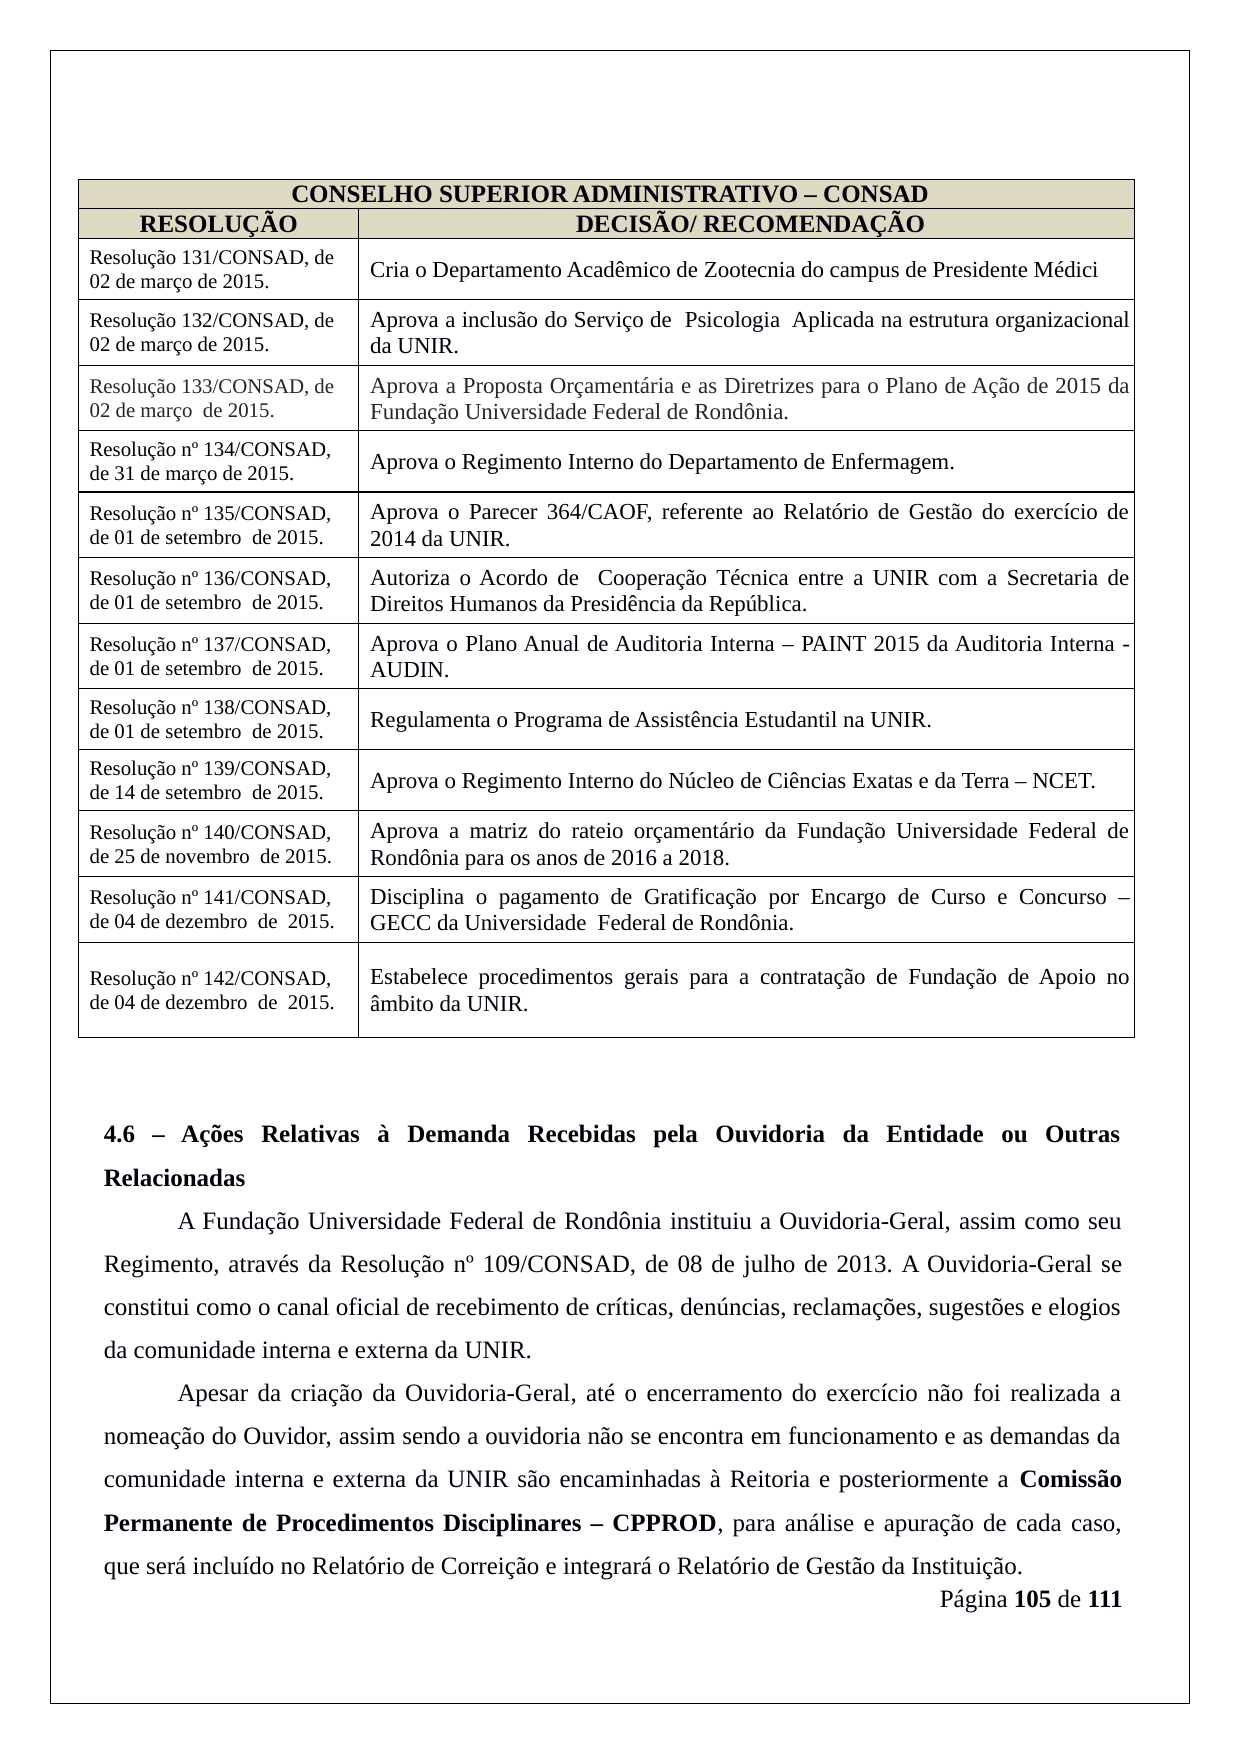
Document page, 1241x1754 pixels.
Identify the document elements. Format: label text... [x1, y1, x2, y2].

table_cell Resolução nº 137/CONSAD, de 01 de setembro de 2015. [79, 624, 358, 688]
table_cell Resolução nº 142/CONSAD, de 04 de dezembro de 2015. [79, 943, 358, 1037]
table_cell Resolução 131/CONSAD, de 02 de março de 2015. [79, 239, 358, 299]
table_cell Aprova a Proposta Orçamentária e as Diretrizes para o Plano de Ação de 2015 da Fundação Universidade Federal de Rondônia. [359, 366, 1134, 430]
text 4.6 – Ações Relativas à Demanda Recebidas pela Ouvidoria da Entidade ou Outras Relacionadas [103, 1119, 1122, 1191]
text [78, 1038, 1134, 1062]
table_cell Aprova o Parecer 364/CAOF, referente ao Relatório de Gestão do exercício de 2014 da UNIR. [359, 493, 1134, 557]
table_cell Disciplina o pagamento de Gratificação por Encargo de Curso e Concurso – GECC da Universidade Federal de Rondônia. [359, 877, 1134, 942]
table_cell Aprova a inclusão do Serviço de Psicologia Aplicada na estrutura organizacional da UNIR. [359, 300, 1134, 365]
table_cell Resolução 133/CONSAD, de 02 de março de 2015. [79, 366, 358, 430]
text A Fundação Universidade Federal de Rondônia instituiu a Ouvidoria-Geral, assim como seu Regimento, através da Resolução nº 109/CONSAD, de 08 de julho de 2013. A Ouvidoria-Geral se constitui como o canal oficial de recebimento de críticas, denúncias, reclamações, sugestões e elogios da comunidade interna e externa da UNIR. [103, 1206, 1122, 1364]
table_header CONSELHO SUPERIOR ADMINISTRATIVO – CONSAD [79, 180, 1134, 208]
table_cell Resolução nº 140/CONSAD, de 25 de novembro de 2015. [79, 811, 358, 876]
table_cell Resolução nº 139/CONSAD, de 14 de setembro de 2015. [79, 750, 358, 810]
table_cell Resolução nº 141/CONSAD, de 04 de dezembro de 2015. [79, 877, 358, 942]
table_cell Aprova o Regimento Interno do Departamento de Enfermagem. [359, 431, 1134, 491]
table_cell Estabelece procedimentos gerais para a contratação de Fundação de Apoio no âmbito da UNIR. [359, 943, 1134, 1037]
table_cell Resolução nº 135/CONSAD, de 01 de setembro de 2015. [79, 493, 358, 557]
table_cell Aprova o Regimento Interno do Núcleo de Ciências Exatas e da Terra – NCET. [359, 750, 1134, 810]
table_cell Resolução 132/CONSAD, de 02 de março de 2015. [79, 300, 358, 365]
table_cell Resolução nº 134/CONSAD, de 31 de março de 2015. [79, 431, 358, 491]
table_cell Resolução nº 138/CONSAD, de 01 de setembro de 2015. [79, 689, 358, 749]
table_cell Regulamenta o Programa de Assistência Estudantil na UNIR. [359, 689, 1134, 749]
table_cell Aprova a matriz do rateio orçamentário da Fundação Universidade Federal de Rondônia para os anos de 2016 a 2018. [359, 811, 1134, 876]
table_cell RESOLUÇÃO [79, 209, 358, 238]
text Apesar da criação da Ouvidoria-Geral, até o encerramento do exercício não foi realizada a nomeação do Ouvidor, assim sendo a ouvidoria não se encontra em funcionamento e as demandas da comunidade interna e externa da UNIR são encaminhadas à Reitoria e posteriormente a Comissão Permanente de Procedimentos Disciplinares – CPPROD, para análise e apuração de cada caso, que será incluído no Relatório de Correição e integrará o Relatório de Gestão da Instituição. [103, 1378, 1122, 1579]
table_cell DECISÃO/ RECOMENDAÇÃO [359, 209, 1134, 238]
table_cell Cria o Departamento Acadêmico de Zootecnia do campus de Presidente Médici [359, 239, 1134, 299]
table_cell Resolução nº 136/CONSAD, de 01 de setembro de 2015. [79, 558, 358, 623]
table_cell Aprova o Plano Anual de Auditoria Interna – PAINT 2015 da Auditoria Interna -AUDIN. [359, 624, 1134, 688]
table_cell Autoriza o Acordo de Cooperação Técnica entre a UNIR com a Secretaria de Direitos Humanos da Presidência da República. [359, 558, 1134, 623]
